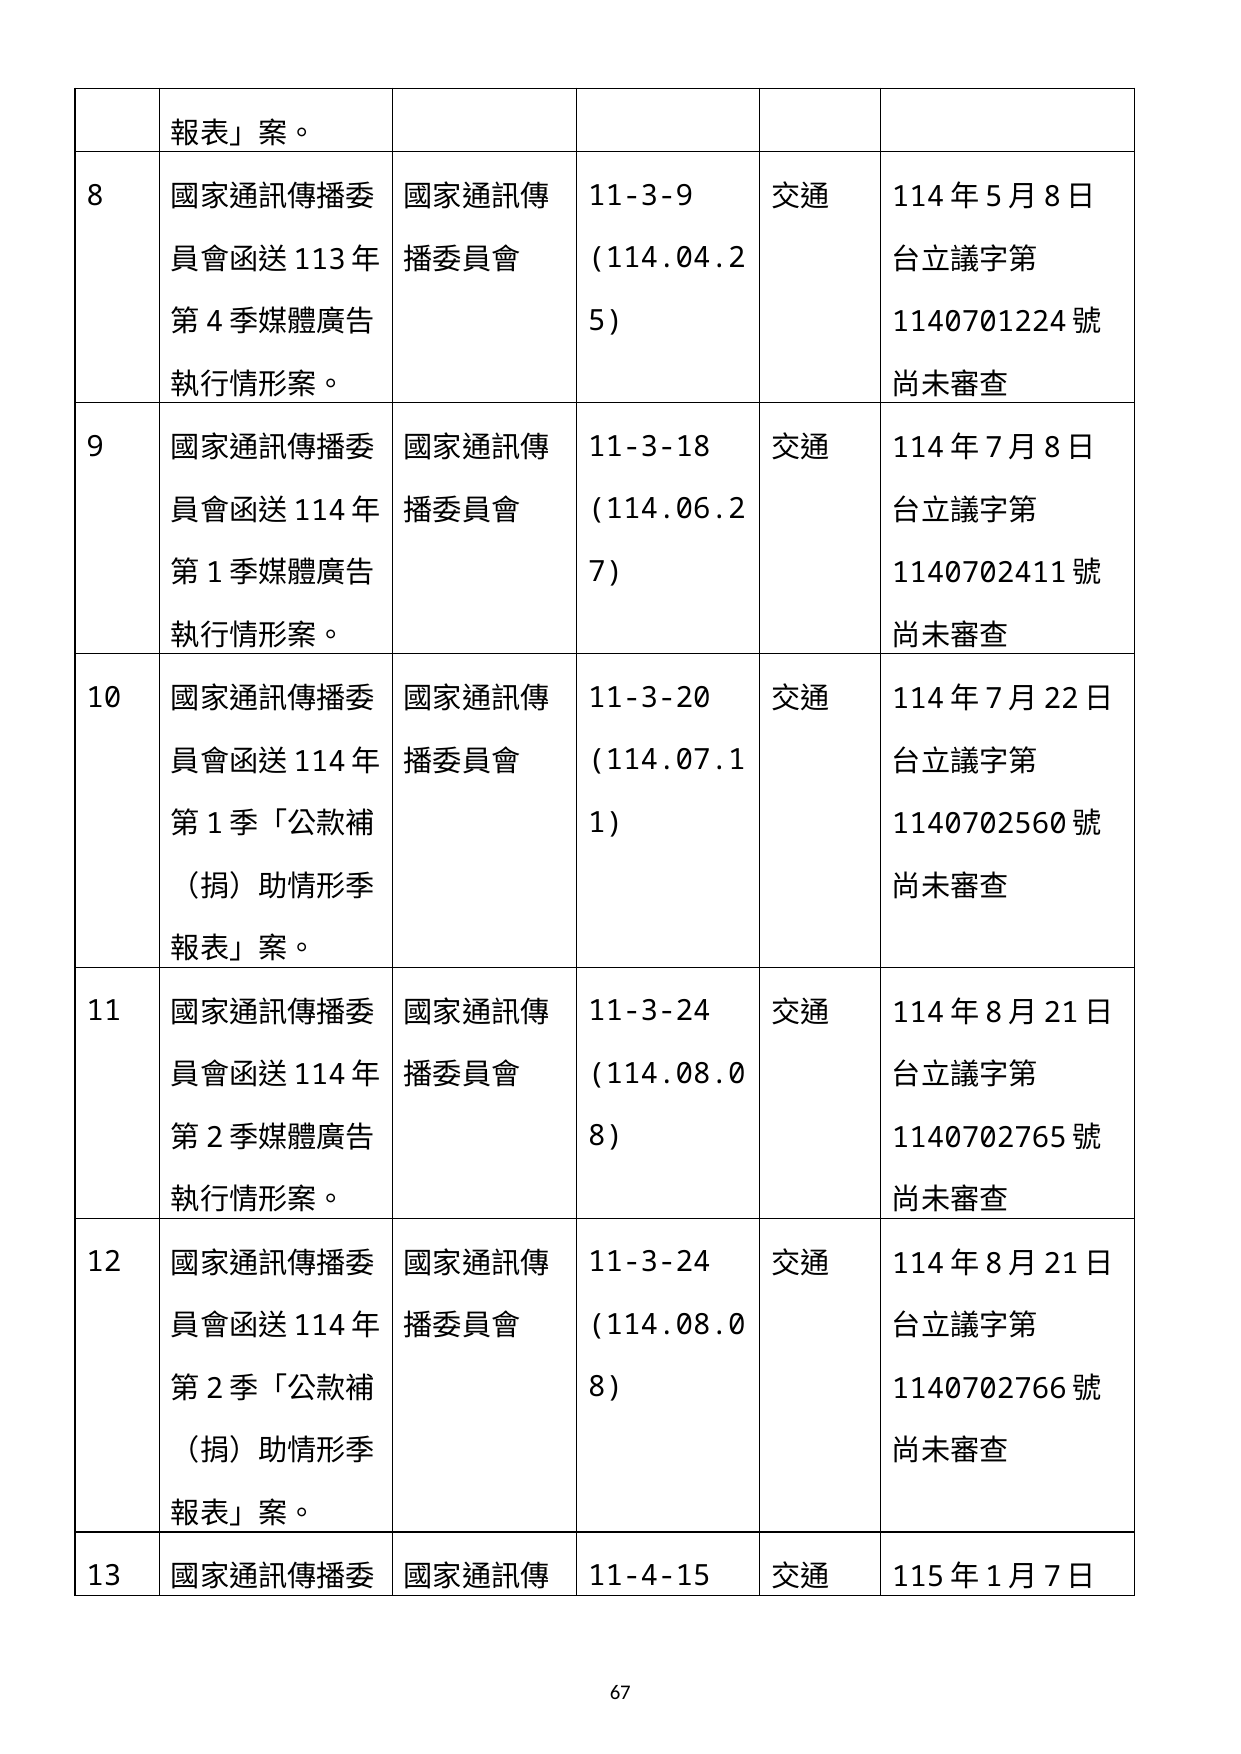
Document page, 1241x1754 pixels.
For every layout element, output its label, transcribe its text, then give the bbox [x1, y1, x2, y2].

table_cell 國家通訊傳播委員會 [393, 968, 576, 1218]
table_cell 交通 [760, 1219, 880, 1531]
table_cell 國家通訊傳播委員會 [393, 152, 576, 402]
table_cell 9 [76, 403, 159, 653]
table_cell 115年1月7日 [881, 1533, 1134, 1595]
table_cell 國家通訊傳播委員會函送114年第1季「公款補（捐）助情形季報表」案。 [160, 654, 392, 967]
table_cell 114年5月8日 台立議字第1140701224號 尚未審查 [881, 152, 1134, 402]
table_cell [393, 89, 576, 151]
table_cell 國家通訊傳播委 [160, 1533, 392, 1595]
table_cell 114年8月21日 台立議字第1140702765號 尚未審查 [881, 968, 1134, 1218]
table_cell 交通 [760, 968, 880, 1218]
table_cell 114年7月22日 台立議字第1140702560號 尚未審查 [881, 654, 1134, 967]
table_cell 11-3-18 (114.06.27) [577, 403, 759, 653]
table_cell 國家通訊傳播委員會函送114年第1季媒體廣告執行情形案。 [160, 403, 392, 653]
table_cell 11-4-15 [577, 1533, 759, 1595]
table_cell 13 [76, 1533, 159, 1595]
table_cell 國家通訊傳播委員會函送114年第2季媒體廣告執行情形案。 [160, 968, 392, 1218]
table_cell [76, 89, 159, 151]
table_cell 8 [76, 152, 159, 402]
table_cell 12 [76, 1219, 159, 1531]
table_cell 國家通訊傳播委員會 [393, 654, 576, 967]
table_cell 10 [76, 654, 159, 967]
table_cell 交通 [760, 152, 880, 402]
table_cell 交通 [760, 654, 880, 967]
table_cell 11-3-20 (114.07.11) [577, 654, 759, 967]
table_cell 國家通訊傳 [393, 1533, 576, 1595]
table_cell 11-3-24 (114.08.08) [577, 968, 759, 1218]
table_cell [760, 89, 880, 151]
table_cell 11-3-9 (114.04.25) [577, 152, 759, 402]
table_cell 交通 [760, 403, 880, 653]
table_cell 交通 [760, 1533, 880, 1595]
table_cell 國家通訊傳播委員會 [393, 403, 576, 653]
table_cell 114年7月8日 台立議字第1140702411號 尚未審查 [881, 403, 1134, 653]
table_cell 國家通訊傳播委員會函送113年第4季媒體廣告執行情形案。 [160, 152, 392, 402]
table_cell [577, 89, 759, 151]
table_cell 國家通訊傳播委員會函送114年第2季「公款補（捐）助情形季報表」案。 [160, 1219, 392, 1531]
table_cell 11 [76, 968, 159, 1218]
table_cell 11-3-24 (114.08.08) [577, 1219, 759, 1531]
table_cell 114年8月21日 台立議字第1140702766號 尚未審查 [881, 1219, 1134, 1531]
table_cell 報表」案。 [160, 89, 392, 151]
table_cell 國家通訊傳播委員會 [393, 1219, 576, 1531]
table_cell [881, 89, 1134, 151]
